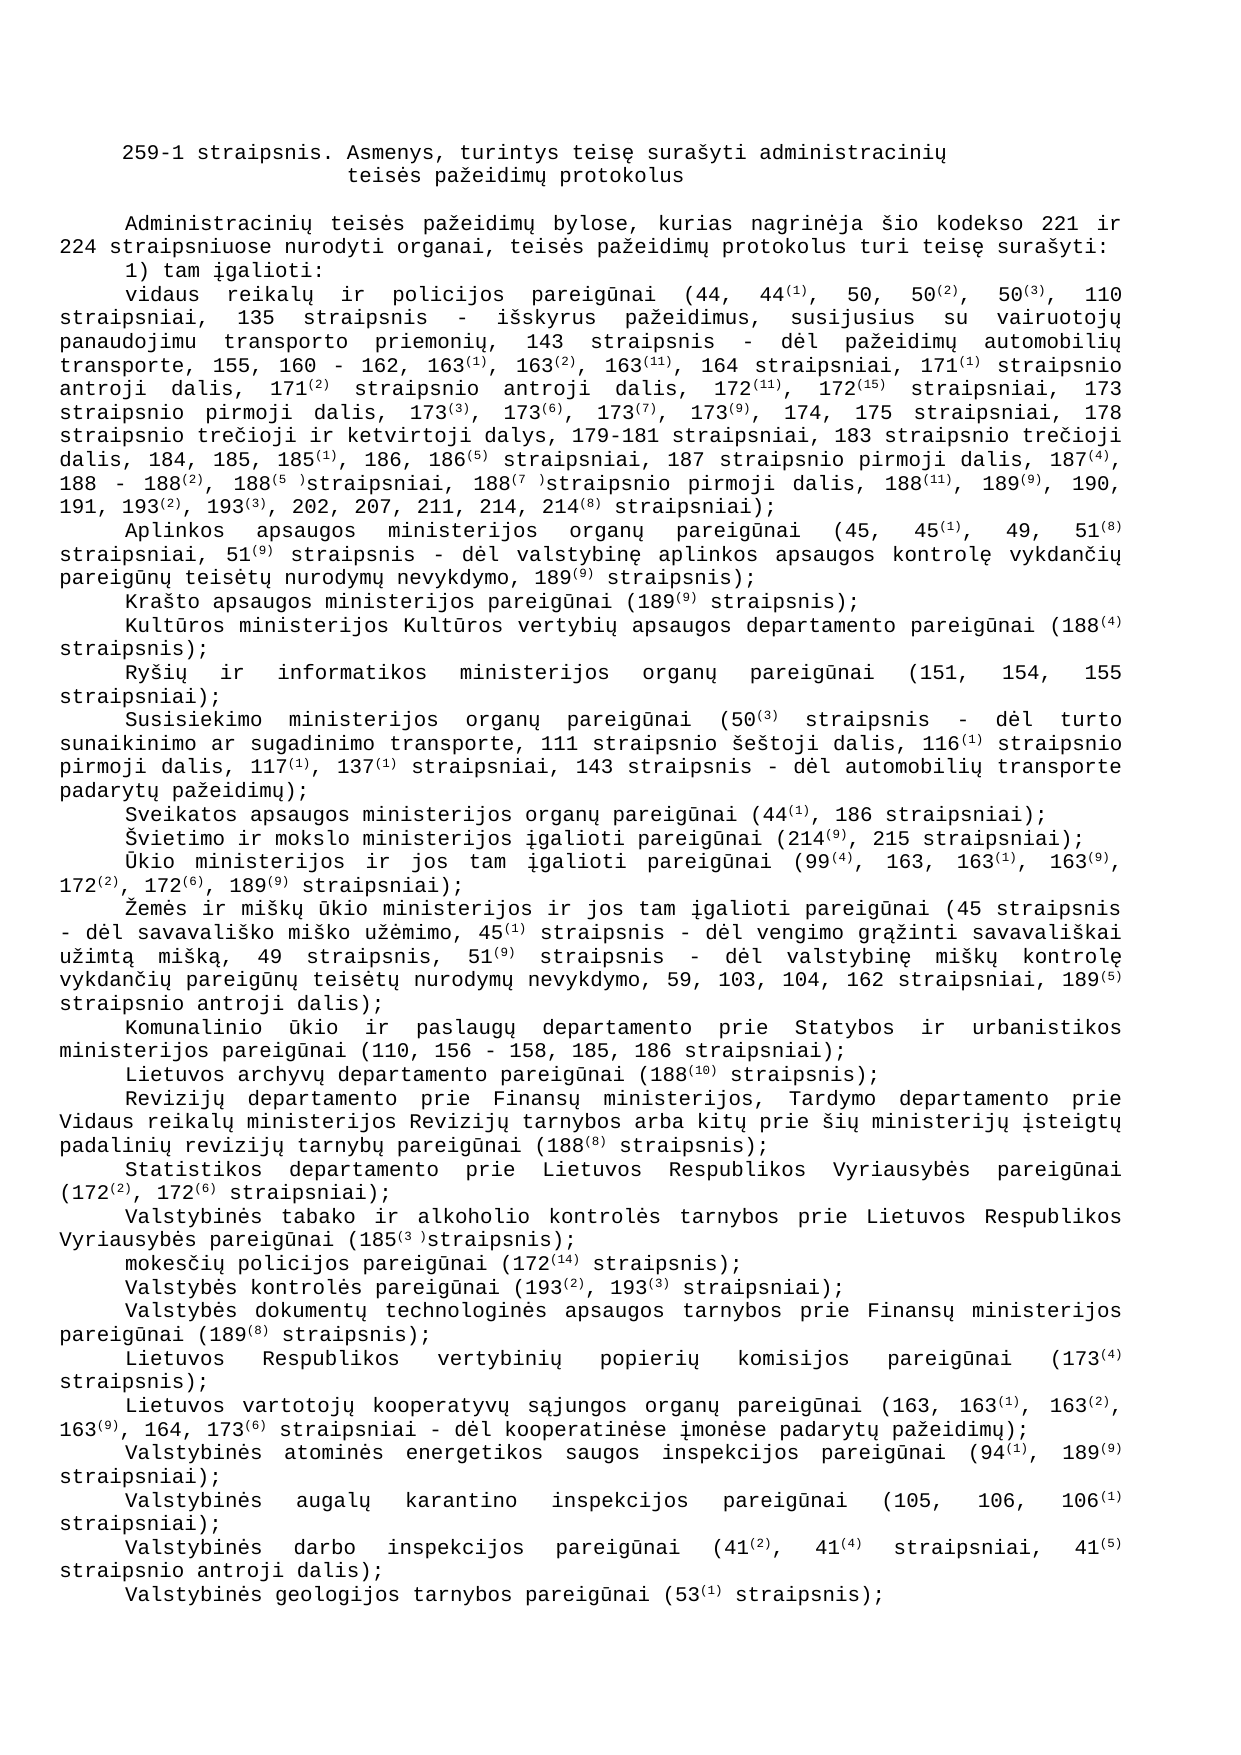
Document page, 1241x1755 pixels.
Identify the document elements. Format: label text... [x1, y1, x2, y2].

text Lietuvos archyvų departamento pareigūnai (188(10) straipsnis); [59, 1064, 1122, 1088]
text Valstybinės augalų karantino inspekcijos pareigūnai (105, 106, 106(1) straipsniai); [59, 1489, 1122, 1537]
text mokesčių policijos pareigūnai (172(14) straipsnis); [59, 1253, 1122, 1277]
text 1) tam įgalioti: [59, 260, 1122, 284]
text Ryšių ir informatikos ministerijos organų pareigūnai (151, 154, 155 straipsniai); [59, 662, 1122, 709]
text Valstybinės darbo inspekcijos pareigūnai (41(2), 41(4) straipsniai, 41(5) straipsnio antroji dalis); [59, 1537, 1122, 1584]
text Susisiekimo ministerijos organų pareigūnai (50(3) straipsnis - dėl turto sunaikinimo ar sugadinimo transporte, 111 straipsnio šeštoji dalis, 116(1) straipsnio pirmoji dalis, 117(1), 137(1) straipsniai, 143 straipsnis - dėl automobilių transporte padarytų pažeidimų); [59, 709, 1122, 804]
text Komunalinio ūkio ir paslaugų departamento prie Statybos ir urbanistikos ministerijos pareigūnai (110, 156 - 158, 185, 186 straipsniai); [59, 1017, 1122, 1064]
text Aplinkos apsaugos ministerijos organų pareigūnai (45, 45(1), 49, 51(8) straipsniai, 51(9) straipsnis - dėl valstybinę aplinkos apsaugos kontrolę vykdančių pareigūnų teisėtų nurodymų nevykdymo, 189(9) straipsnis); [59, 520, 1122, 591]
text Sveikatos apsaugos ministerijos organų pareigūnai (44(1), 186 straipsniai); [59, 804, 1122, 827]
text Revizijų departamento prie Finansų ministerijos, Tardymo departamento prie Vidaus reikalų ministerijos Revizijų tarnybos arba kitų prie šių ministerijų įsteigtų padalinių revizijų tarnybų pareigūnai (188(8) straipsnis); [59, 1088, 1122, 1158]
text Lietuvos Respublikos vertybinių popierių komisijos pareigūnai (173(4) straipsnis); [59, 1348, 1122, 1395]
text Ūkio ministerijos ir jos tam įgalioti pareigūnai (99(4), 163, 163(1), 163(9), 172(2), 172(6), 189(9) straipsniai); [59, 851, 1122, 898]
text Krašto apsaugos ministerijos pareigūnai (189(9) straipsnis); [59, 591, 1122, 615]
text Valstybinės atominės energetikos saugos inspekcijos pareigūnai (94(1), 189(9) straipsniai); [59, 1442, 1122, 1489]
text Valstybinės tabako ir alkoholio kontrolės tarnybos prie Lietuvos Respublikos Vyriausybės pareigūnai (185(3 )straipsnis); [59, 1206, 1122, 1253]
text teisės pažeidimų protokolus [59, 165, 1122, 189]
text Statistikos departamento prie Lietuvos Respublikos Vyriausybės pareigūnai (172(2), 172(6) straipsniai); [59, 1158, 1122, 1206]
text 259-1 straipsnis. Asmenys, turintys teisę surašyti administracinių [59, 142, 1122, 165]
text Žemės ir miškų ūkio ministerijos ir jos tam įgalioti pareigūnai (45 straipsnis - dėl savavališko miško užėmimo, 45(1) straipsnis - dėl vengimo grąžinti savavališkai užimtą mišką, 49 straipsnis, 51(9) straipsnis - dėl valstybinę miškų kontrolę vykdančių pareigūnų teisėtų nurodymų nevykdymo, 59, 103, 104, 162 straipsniai, 189(5) straipsnio antroji dalis); [59, 898, 1122, 1017]
text Valstybinės geologijos tarnybos pareigūnai (53(1) straipsnis); [59, 1584, 1122, 1608]
text Kultūros ministerijos Kultūros vertybių apsaugos departamento pareigūnai (188(4) straipsnis); [59, 615, 1122, 662]
text Valstybės kontrolės pareigūnai (193(2), 193(3) straipsniai); [59, 1277, 1122, 1300]
text Švietimo ir mokslo ministerijos įgalioti pareigūnai (214(9), 215 straipsniai); [59, 827, 1122, 851]
text Lietuvos vartotojų kooperatyvų sąjungos organų pareigūnai (163, 163(1), 163(2), 163(9), 164, 173(6) straipsniai - dėl kooperatinėse įmonėse padarytų pažeidimų); [59, 1395, 1122, 1442]
text Valstybės dokumentų technologinės apsaugos tarnybos prie Finansų ministerijos pareigūnai (189(8) straipsnis); [59, 1300, 1122, 1348]
text vidaus reikalų ir policijos pareigūnai (44, 44(1), 50, 50(2), 50(3), 110 straipsniai, 135 straipsnis - išskyrus pažeidimus, susijusius su vairuotojų panaudojimu transporto priemonių, 143 straipsnis - dėl pažeidimų automobilių transporte, 155, 160 - 162, 163(1), 163(2), 163(11), 164 straipsniai, 171(1) straipsnio antroji dalis, 171(2) straipsnio antroji dalis, 172(11), 172(15) straipsniai, 173 straipsnio pirmoji dalis, 173(3), 173(6), 173(7), 173(9), 174, 175 straipsniai, 178 straipsnio trečioji ir ketvirtoji dalys, 179-181 straipsniai, 183 straipsnio trečioji dalis, 184, 185, 185(1), 186, 186(5) straipsniai, 187 straipsnio pirmoji dalis, 187(4), 188 - 188(2), 188(5 )straipsniai, 188(7 )straipsnio pirmoji dalis, 188(11), 189(9), 190, 191, 193(2), 193(3), 202, 207, 211, 214, 214(8) straipsniai); [59, 284, 1122, 520]
text Administracinių teisės pažeidimų bylose, kurias nagrinėja šio kodekso 221 ir 224 straipsniuose nurodyti organai, teisės pažeidimų protokolus turi teisę surašyti: [59, 213, 1122, 260]
